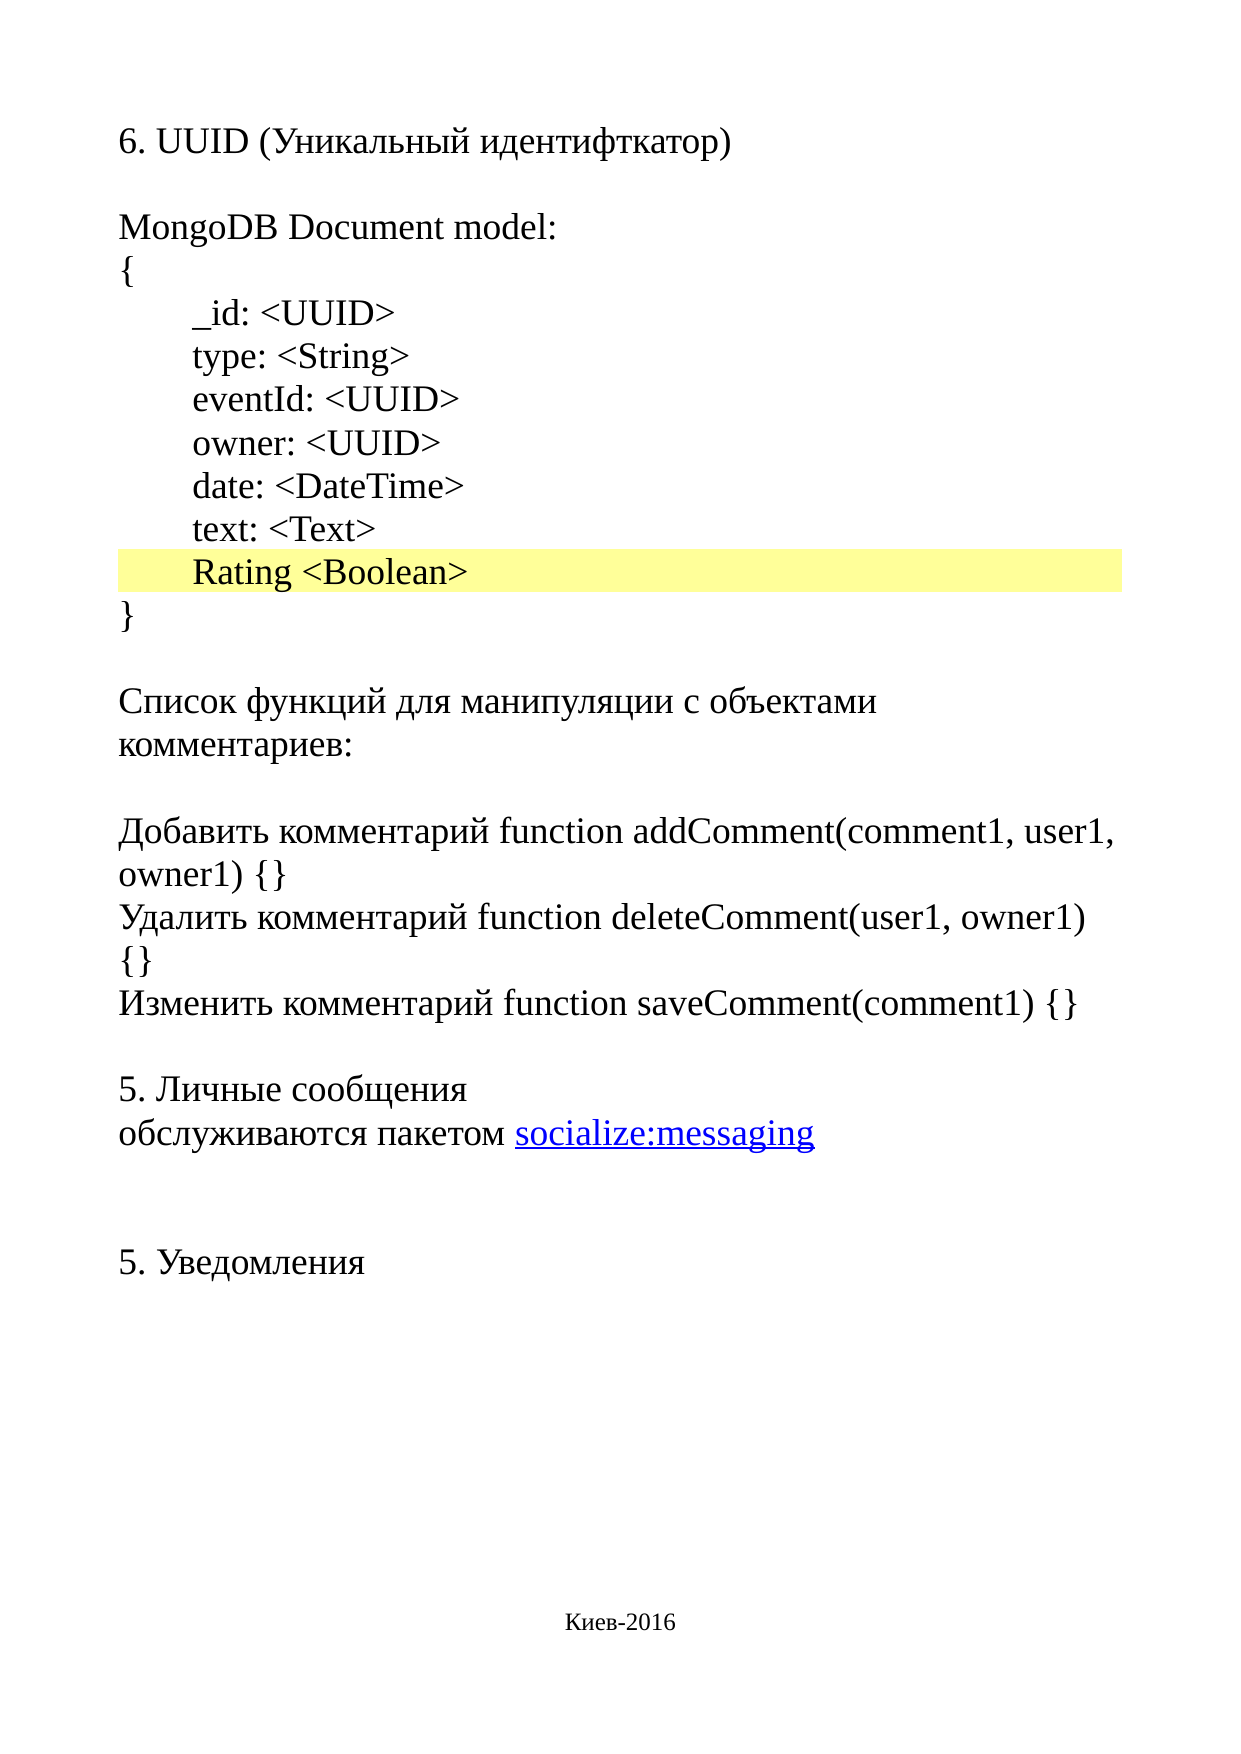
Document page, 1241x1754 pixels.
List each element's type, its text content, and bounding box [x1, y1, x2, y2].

text owner: <UUID> [118, 420, 1122, 463]
text 6. UUID (Уникальный идентифткатор) [118, 118, 1122, 161]
text 5. Уведомления [118, 1239, 1122, 1282]
text eventId: <UUID> [118, 377, 1122, 420]
text Список функций для манипуляции с объектами комментариев: [118, 679, 1122, 765]
text date: <DateTime> [118, 463, 1122, 506]
text _id: <UUID> [118, 291, 1122, 334]
text type: <String> [118, 334, 1122, 377]
text MongoDB Document model: [118, 204, 1122, 247]
text 5. Личные сообщения [118, 1067, 1122, 1110]
text text: <Text> [118, 506, 1122, 549]
text Изменить комментарий function saveComment(comment1) {} [118, 981, 1122, 1024]
text Добавить комментарий function addComment(comment1, user1, owner1) {} [118, 808, 1122, 894]
text Rating <Boolean> [118, 549, 1122, 592]
text Удалить комментарий function deleteComment(user1, owner1) {} [118, 894, 1122, 981]
text } [118, 592, 1122, 636]
text { [118, 247, 1122, 291]
text обслуживаются пакетом socialize:messaging [118, 1110, 1122, 1153]
